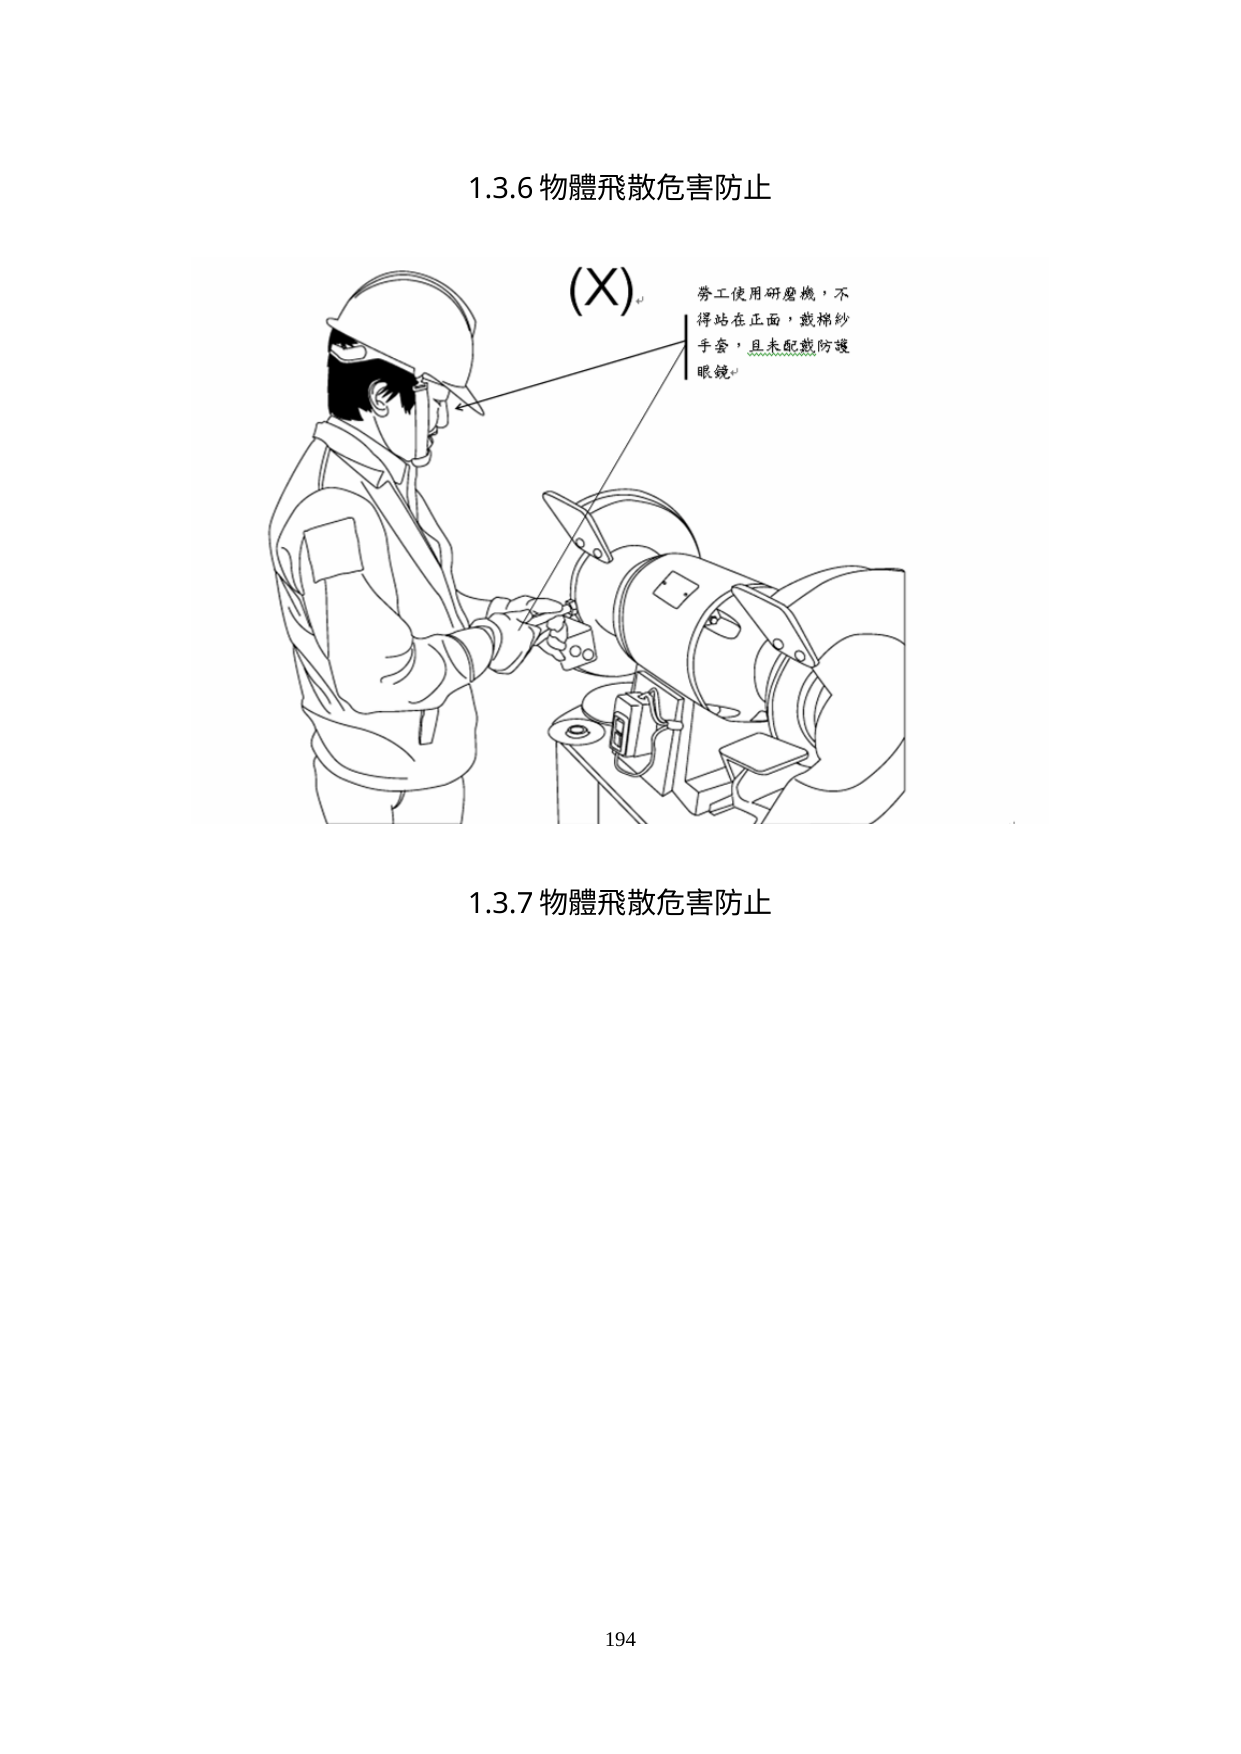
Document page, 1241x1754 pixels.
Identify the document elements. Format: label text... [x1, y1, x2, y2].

text 1.3.6物體飛散危害防止 [148, 164, 1092, 207]
text 1.3.7物體飛散危害防止 [148, 873, 1092, 923]
picture [191, 257, 1049, 824]
